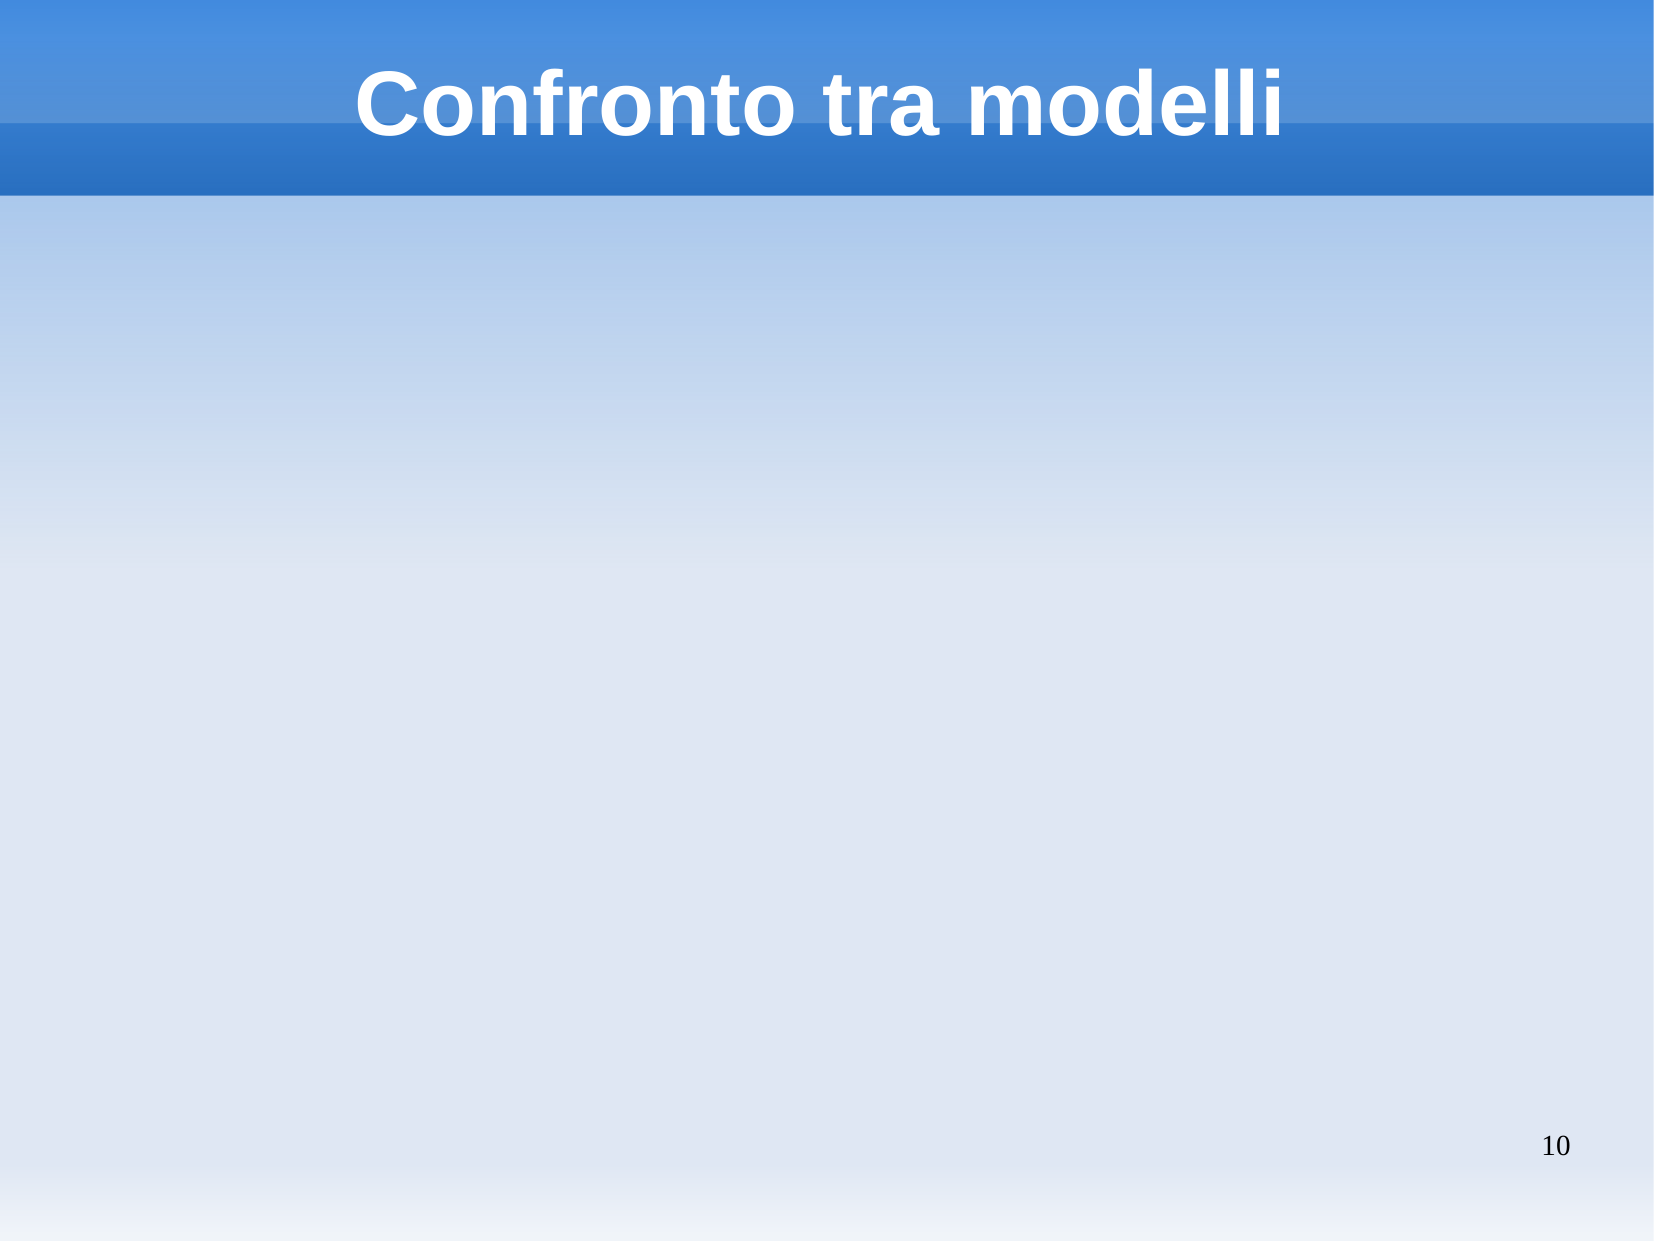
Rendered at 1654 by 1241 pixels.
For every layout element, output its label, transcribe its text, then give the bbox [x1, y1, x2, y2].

picture [0, 0, 1654, 1241]
title Confronto tra modelli [76, 0, 1565, 208]
